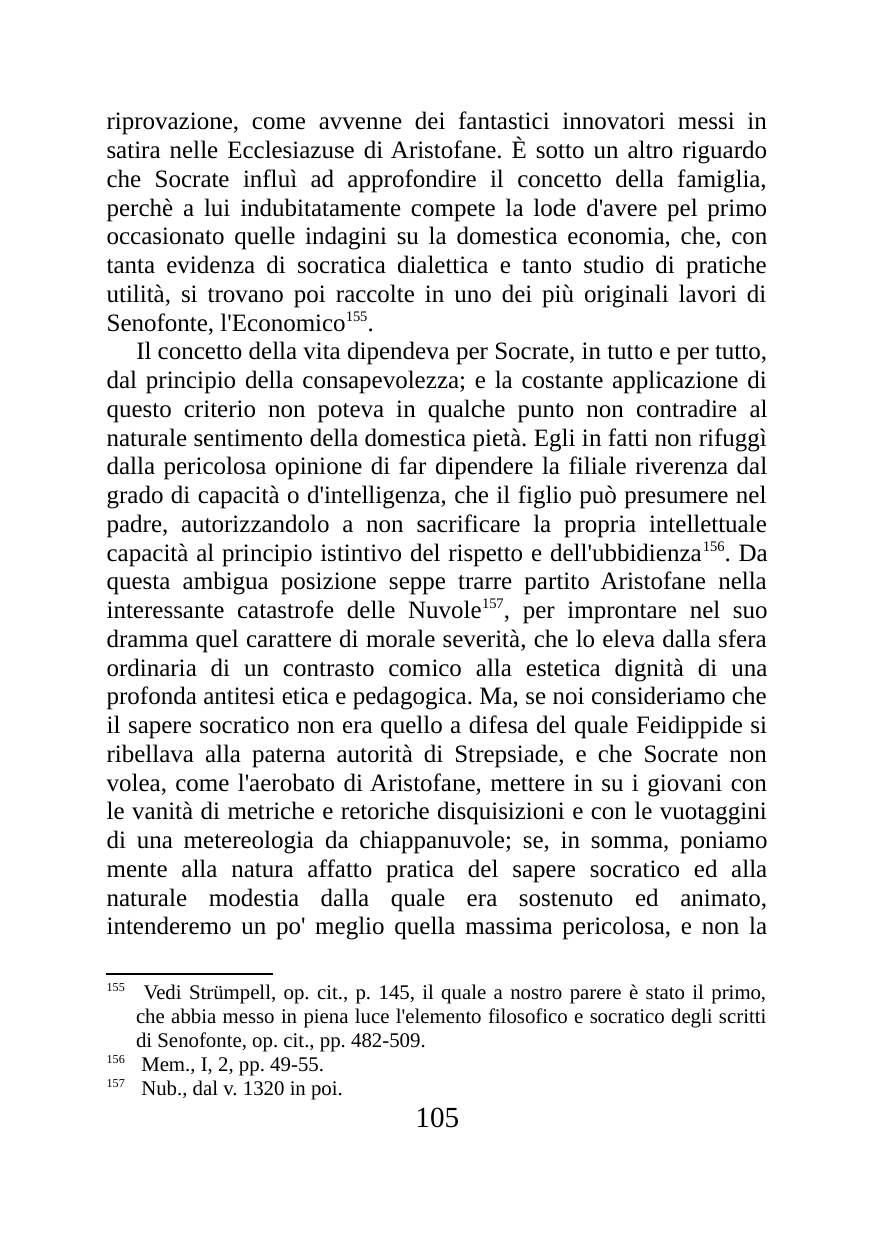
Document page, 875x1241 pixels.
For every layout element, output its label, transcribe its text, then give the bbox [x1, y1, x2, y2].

text Vedi Strümpell, op. cit., p. 145, il quale a nostro parere è stato il primo, che abbia messo in piena luce l'elemento filosofico e socratico degli scritti di Senofonte, op. cit., pp. 482-509. [106, 980, 768, 1052]
text Il concetto della vita dipendeva per Socrate, in tutto e per tutto, dal principio della consapevolezza; e la costante applicazione di questo criterio non poteva in qualche punto non contradire al naturale sentimento della domestica pietà. Egli in fatti non rifuggì dalla pericolosa opinione di far dipendere la filiale riverenza dal grado di capacità o d'intelligenza, che il figlio può presumere nel padre, autorizzandolo a non sacrificare la propria intellettuale capacità al principio istintivo del rispetto e dell'ubbidienza. Da questa ambigua posizione seppe trarre partito Aristofane nella interessante catastrofe delle Nuvole, per improntare nel suo dramma quel carattere di morale severità, che lo eleva dalla sfera ordinaria di un contrasto comico alla estetica dignità di una profonda antitesi etica e pedagogica. Ma, se noi consideriamo che il sapere socratico non era quello a difesa del quale Feidippide si ribellava alla paterna autorità di Strepsiade, e che Socrate non volea, come l'aerobato di Aristofane, mettere in su i giovani con le vanità di metriche e retoriche disquisizioni e con le vuotaggini di una metereologia da chiappanuvole; se, in somma, poniamo mente alla natura affatto pratica del sapere socratico ed alla naturale modestia dalla quale era sostenuto ed animato, intenderemo un po' meglio quella massima pericolosa, e non la [106, 336, 768, 940]
text Mem., I, 2, pp. 49-55. [106, 1052, 768, 1076]
text riprovazione, come avvenne dei fantastici innovatori messi in satira nelle Ecclesiazuse di Aristofane. È sotto un altro riguardo che Socrate influì ad approfondire il concetto della famiglia, perchè a lui indubitatamente compete la lode d'avere pel primo occasionato quelle indagini su la domestica economia, che, con tanta evidenza di socratica dialettica e tanto studio di pratiche utilità, si trovano poi raccolte in uno dei più originali lavori di Senofonte, l'Economico. [106, 106, 768, 336]
text Nub., dal v. 1320 in poi. [106, 1076, 768, 1100]
